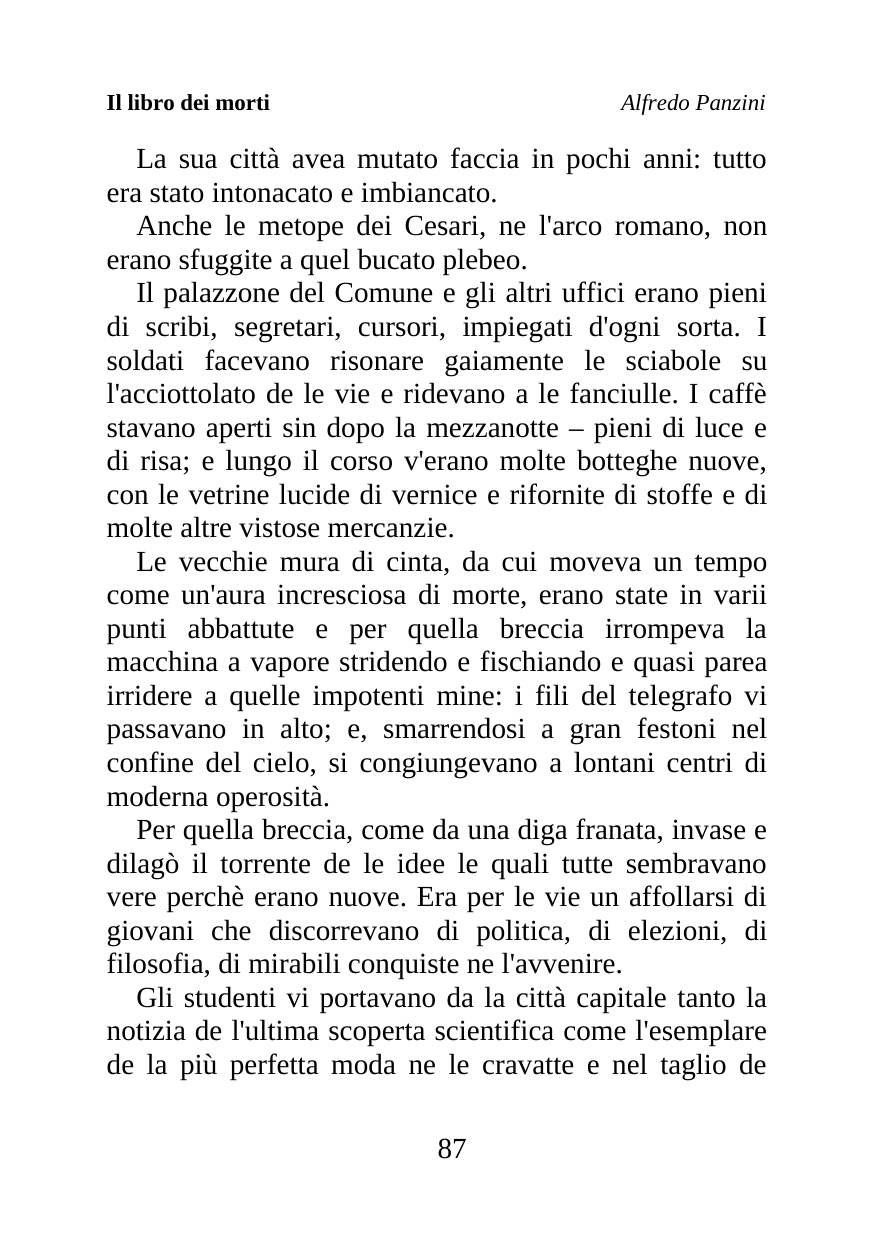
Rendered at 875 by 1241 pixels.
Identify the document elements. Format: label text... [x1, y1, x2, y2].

text Gli studenti vi portavano da la città capitale tanto la notizia de l'ultima scoperta scientifica come l'esemplare de la più perfetta moda ne le cravatte e nel taglio de [106, 980, 768, 1081]
text Per quella breccia, come da una diga franata, invase e dilagò il torrente de le idee le quali tutte sembravano vere perchè erano nuove. Era per le vie un affollarsi di giovani che discorrevano di politica, di elezioni, di filosofia, di mirabili conquiste ne l'avvenire. [106, 812, 768, 980]
text Il palazzone del Comune e gli altri uffici erano pieni di scribi, segretari, cursori, impiegati d'ogni sorta. I soldati facevano risonare gaiamente le sciabole su l'acciottolato de le vie e ridevano a le fanciulle. I caffè stavano aperti sin dopo la mezzanotte – pieni di luce e di risa; e lungo il corso v'erano molte botteghe nuove, con le vetrine lucide di vernice e rifornite di stoffe e di molte altre vistose mercanzie. [106, 276, 768, 544]
text Le vecchie mura di cinta, da cui moveva un tempo come un'aura incresciosa di morte, erano state in varii punti abbattute e per quella breccia irrompeva la macchina a vapore stridendo e fischiando e quasi parea irridere a quelle impotenti mine: i fili del telegrafo vi passavano in alto; e, smarrendosi a gran festoni nel confine del cielo, si congiungevano a lontani centri di moderna operosità. [106, 544, 768, 812]
text La sua città avea mutato faccia in pochi anni: tutto era stato intonacato e imbiancato. [106, 141, 768, 208]
text Anche le metope dei Cesari, ne l'arco romano, non erano sfuggite a quel bucato plebeo. [106, 208, 768, 276]
